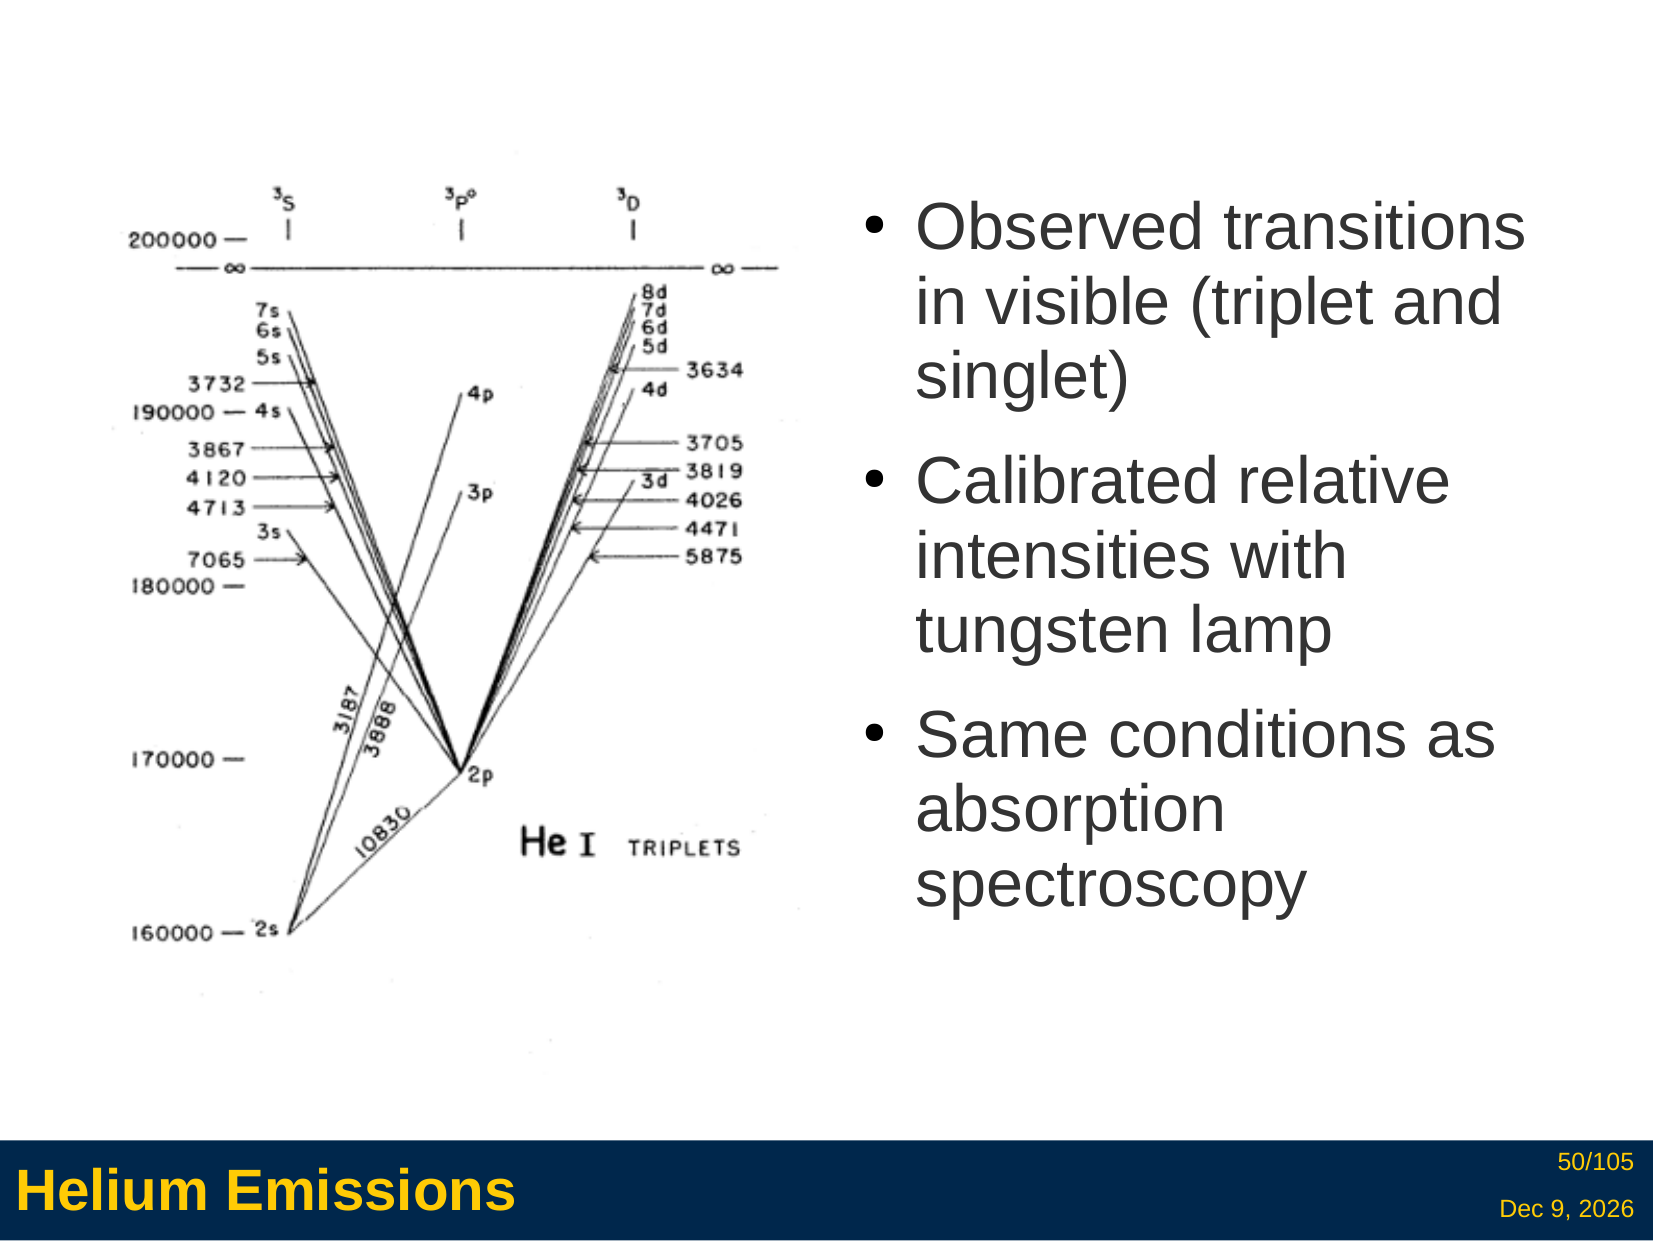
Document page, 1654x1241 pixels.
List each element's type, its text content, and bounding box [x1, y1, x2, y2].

title Helium Emissions [14, 1140, 1380, 1241]
list Observed transitions in visible (triplet and singlet) Calibrated relative intensities with tungsten lamp Same conditions as absorption spectroscopy [845, 75, 1572, 1036]
picture [104, 128, 807, 1075]
